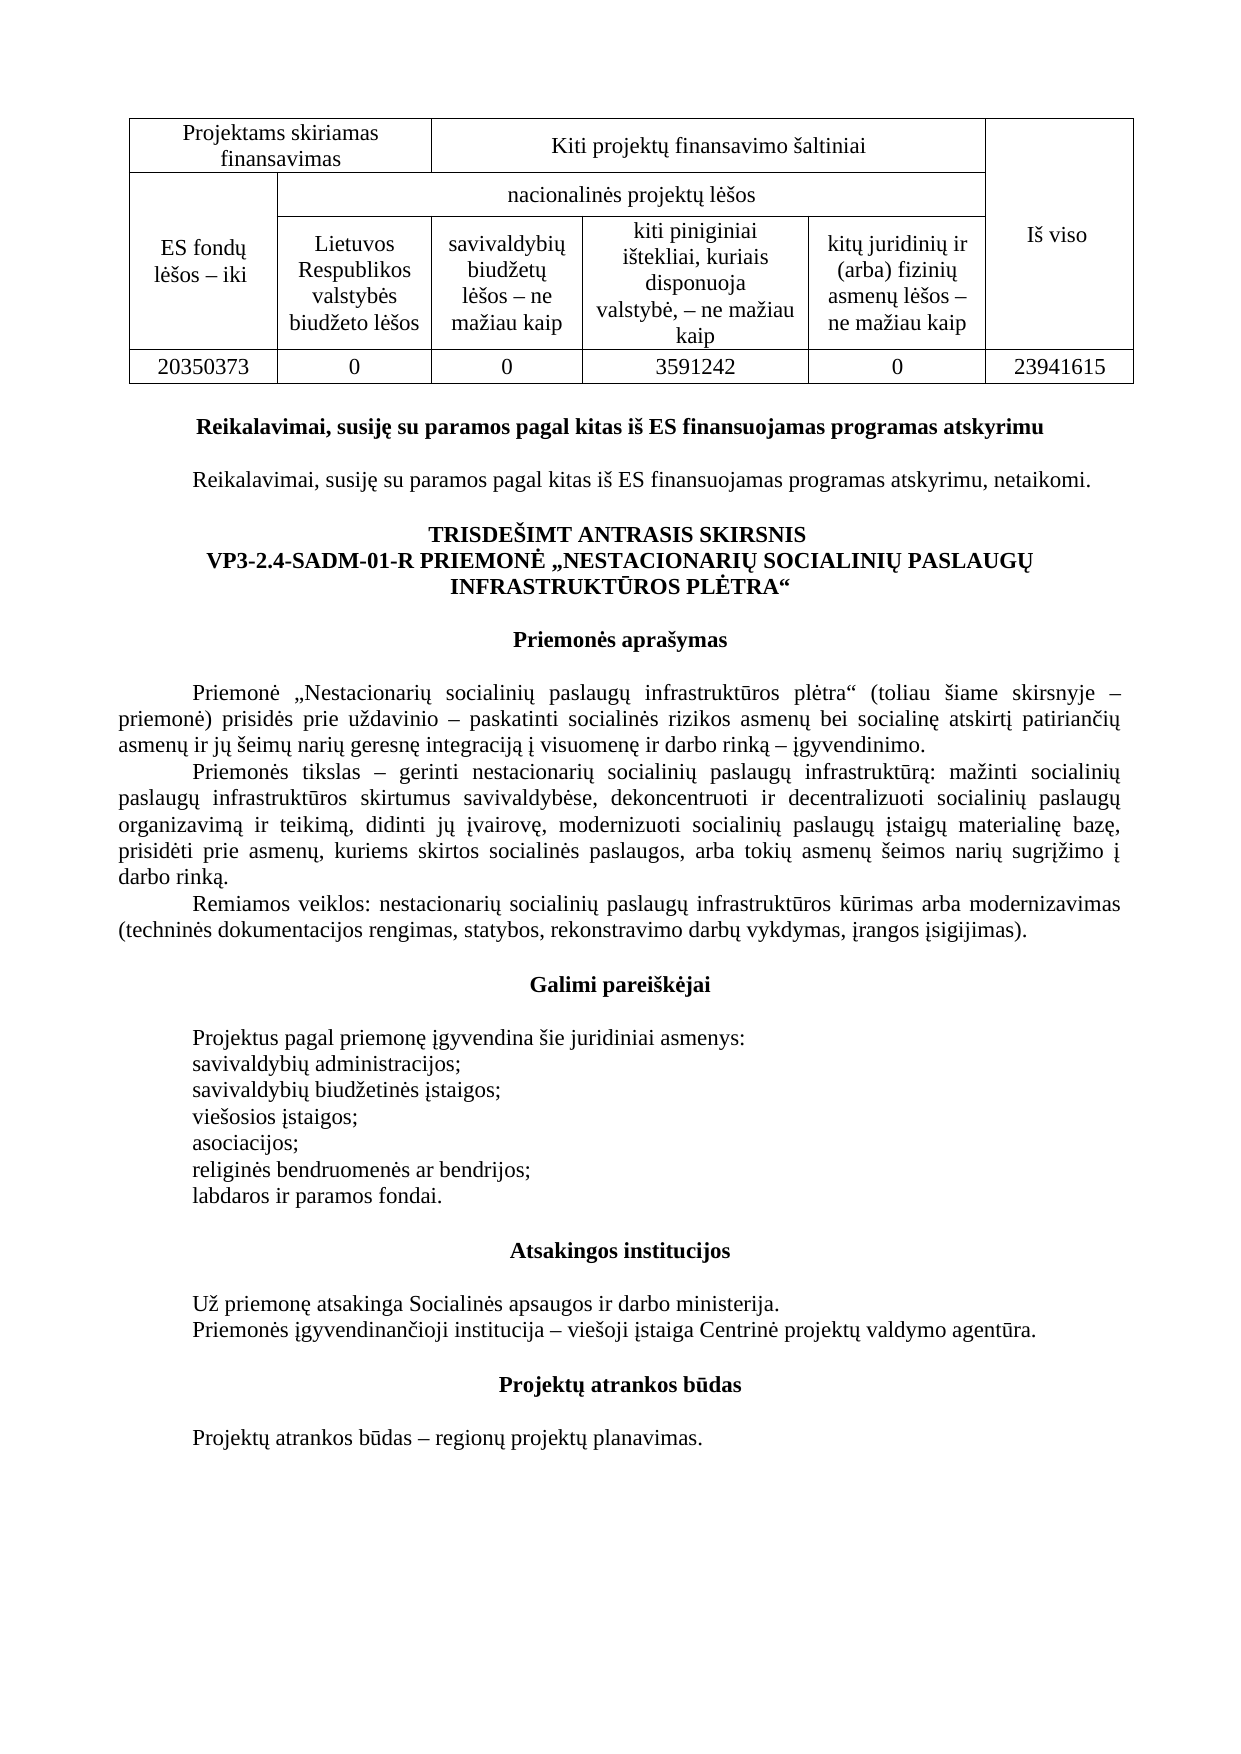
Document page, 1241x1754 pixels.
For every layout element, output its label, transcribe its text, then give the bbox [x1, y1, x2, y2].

table_cell 20350373 [130, 350, 277, 383]
text Už priemonę atsakinga Socialinės apsaugos ir darbo ministerija. [118, 1290, 1122, 1316]
text Galimi pareiškėjai [118, 971, 1122, 997]
text Priemonės įgyvendinančioji institucija – viešoji įstaiga Centrinė projektų valdymo agentūra. [118, 1316, 1122, 1342]
text Projektų atrankos būdas [118, 1371, 1122, 1398]
text Projektus pagal priemonę įgyvendina šie juridiniai asmenys: [118, 1024, 1122, 1050]
text Atsakingos institucijos [118, 1237, 1122, 1263]
table_cell savivaldybių biudžetų lėšos – ne mažiau kaip [432, 217, 582, 348]
text Reikalavimai, susiję su paramos pagal kitas iš ES finansuojamas programas atskyrimu, netaikomi. [118, 466, 1122, 492]
text savivaldybių administracijos; [118, 1050, 1122, 1077]
text religinės bendruomenės ar bendrijos; [118, 1156, 1122, 1182]
table_header Projektams skiriamas finansavimas [130, 119, 431, 172]
text Reikalavimai, susiję su paramos pagal kitas iš ES finansuojamas programas atskyrimu [118, 413, 1122, 439]
table_cell 23941615 [986, 350, 1133, 383]
text labdaros ir paramos fondai. [118, 1182, 1122, 1208]
text VP3-2.4-SADM-01-R PRIEMONĖ „NESTACIONARIŲ SOCIALINIŲ PASLAUGŲ INFRASTRUKTŪROS PLĖTRA“ [118, 547, 1122, 600]
text Projektų atrankos būdas – regionų projektų planavimas. [118, 1424, 1122, 1450]
table_cell nacionalinės projektų lėšos [278, 173, 985, 216]
text Remiamos veiklos: nestacionarių socialinių paslaugų infrastruktūros kūrimas arba modernizavimas (techninės dokumentacijos rengimas, statybos, rekonstravimo darbų vykdymas, įrangos įsigijimas). [118, 890, 1122, 942]
text asociacijos; [118, 1129, 1122, 1156]
text Priemonės tikslas – gerinti nestacionarių socialinių paslaugų infrastruktūrą: mažinti socialinių paslaugų infrastruktūros skirtumus savivaldybėse, dekoncentruoti ir decentralizuoti socialinių paslaugų organizavimą ir teikimą, didinti jų įvairovę, modernizuoti socialinių paslaugų įstaigų materialinę bazę, prisidėti prie asmenų, kuriems skirtos socialinės paslaugos, arba tokių asmenų šeimos narių sugrįžimo į darbo rinką. [118, 758, 1122, 890]
table_cell Lietuvos Respublikos valstybės biudžeto lėšos [278, 217, 431, 348]
table_header Iš viso [986, 119, 1133, 348]
table_cell ES fondų lėšos – iki [130, 173, 277, 348]
text Priemonė „Nestacionarių socialinių paslaugų infrastruktūros plėtra“ (toliau šiame skirsnyje – priemonė) prisidės prie uždavinio – paskatinti socialinės rizikos asmenų bei socialinę atskirtį patiriančių asmenų ir jų šeimų narių geresnę integraciją į visuomenę ir darbo rinką – įgyvendinimo. [118, 679, 1122, 758]
text TRISDEŠIMT ANTRASIS SKIRSNIS [118, 521, 1122, 547]
table_cell 0 [809, 350, 985, 383]
text Priemonės aprašymas [118, 626, 1122, 652]
table_cell kitų juridinių ir (arba) fizinių asmenų lėšos – ne mažiau kaip [809, 217, 985, 348]
table_cell 0 [432, 350, 582, 383]
table_cell kiti piniginiai ištekliai, kuriais disponuoja valstybė, – ne mažiau kaip [583, 217, 808, 348]
text viešosios įstaigos; [118, 1103, 1122, 1129]
text savivaldybių biudžetinės įstaigos; [118, 1077, 1122, 1103]
table_header Kiti projektų finansavimo šaltiniai [432, 119, 985, 172]
table_cell 3591242 [583, 350, 808, 383]
table_cell 0 [278, 350, 431, 383]
